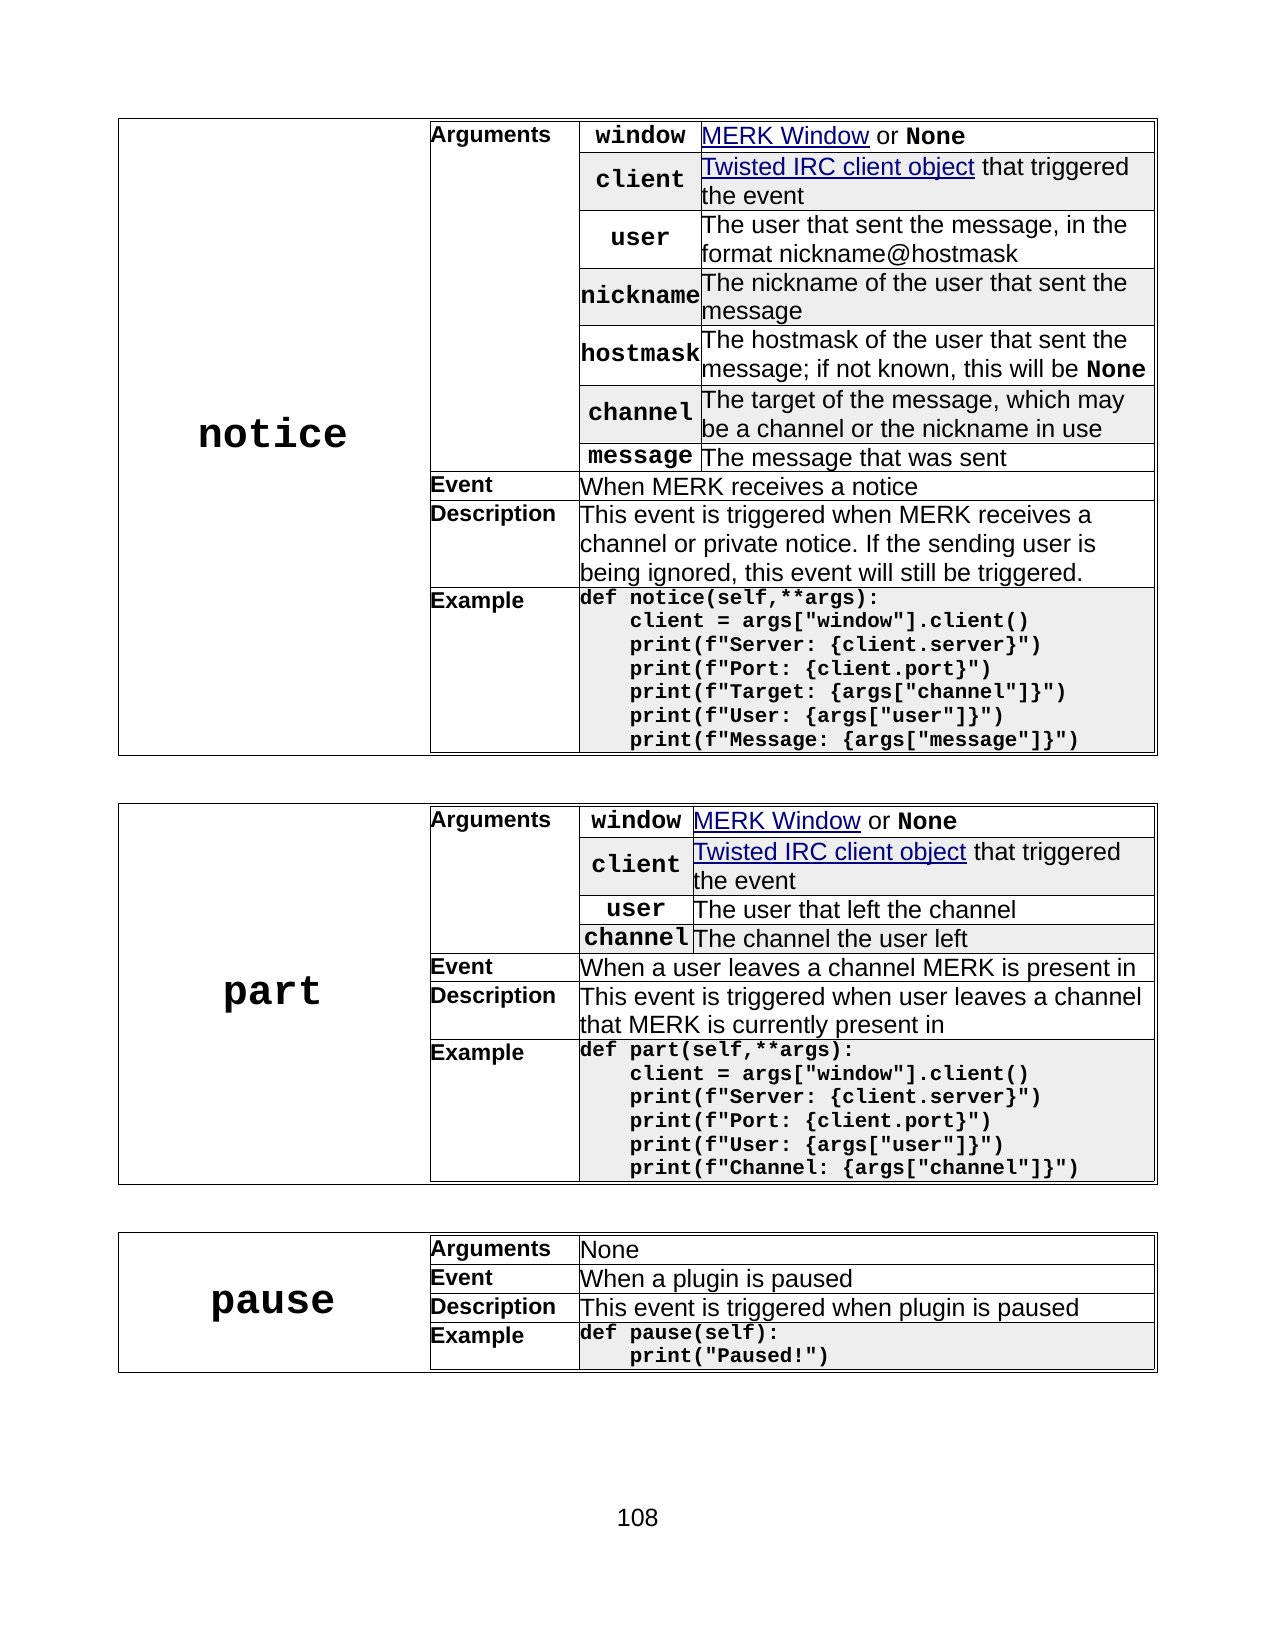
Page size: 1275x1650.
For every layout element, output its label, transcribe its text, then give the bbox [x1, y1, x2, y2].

table_header window [580, 122, 701, 152]
table_cell Twisted IRC client object that triggered the event [702, 153, 1154, 210]
table_header Arguments [431, 807, 579, 953]
table_cell When MERK receives a notice [580, 472, 1154, 500]
table_cell Example [431, 1323, 579, 1369]
table_header MERK Window or None [702, 122, 1154, 152]
table_header [427, 119, 1157, 755]
table_cell channel [580, 386, 701, 442]
table_cell def part(self,**args): client = args["window"].client() print(f"Server: {client.server}") print(f"Port: {client.port}") print(f"User: {args["user"]}") print(f"Channel: {args["channel"]}") [580, 1040, 1154, 1181]
table_cell def notice(self,**args): client = args["window"].client() print(f"Server: {client.server}") print(f"Port: {client.port}") print(f"Target: {args["channel"]}") print(f"User: {args["user"]}") print(f"Message: {args["message"]}") [580, 588, 1154, 752]
table_cell The nickname of the user that sent the message [702, 269, 1154, 325]
table_cell Example [431, 1040, 579, 1181]
table_cell Description [431, 501, 579, 587]
table_header part [119, 804, 427, 1184]
table_cell Example [431, 588, 579, 752]
table_cell client [580, 838, 693, 895]
table_cell Twisted IRC client object that triggered the event [694, 838, 1154, 895]
table_cell channel [580, 925, 693, 953]
table_cell hostmask [580, 326, 701, 385]
table_cell This event is triggered when plugin is paused [580, 1294, 1154, 1322]
table_cell This event is triggered when MERK receives a channel or private notice. If the sending user is being ignored, this event will still be triggered. [580, 501, 1154, 587]
table_cell This event is triggered when user leaves a channel that MERK is currently present in [580, 982, 1154, 1039]
table_cell Event [431, 954, 579, 981]
table_cell The message that was sent [702, 444, 1154, 471]
table_cell The channel the user left [694, 925, 1154, 953]
table_header [427, 804, 1157, 1184]
table_header pause [119, 1233, 427, 1372]
table_cell nickname [580, 269, 701, 325]
table_cell When a user leaves a channel MERK is present in [580, 954, 1154, 981]
table_cell Description [431, 1294, 579, 1322]
table_header None [580, 1236, 1154, 1264]
table_cell Event [431, 472, 579, 500]
table_header Arguments [431, 1236, 579, 1264]
table_cell When a plugin is paused [580, 1265, 1154, 1293]
table_cell The user that left the channel [694, 896, 1154, 924]
table_header MERK Window or None [694, 807, 1154, 837]
table_cell client [580, 153, 701, 210]
table_header [427, 1233, 1157, 1372]
table_cell Description [431, 982, 579, 1039]
table_cell message [580, 444, 701, 471]
table_cell user [580, 211, 701, 267]
table_cell The hostmask of the user that sent the message; if not known, this will be None [702, 326, 1154, 385]
table_cell def pause(self): print("Paused!") [580, 1323, 1154, 1369]
table_cell The target of the message, which may be a channel or the nickname in use [702, 386, 1154, 442]
table_header window [580, 807, 693, 837]
table_cell Event [431, 1265, 579, 1293]
table_header Arguments [431, 122, 579, 471]
table_cell user [580, 896, 693, 924]
table_cell The user that sent the message, in the format nickname@hostmask [702, 211, 1154, 267]
table_header notice [119, 119, 427, 755]
